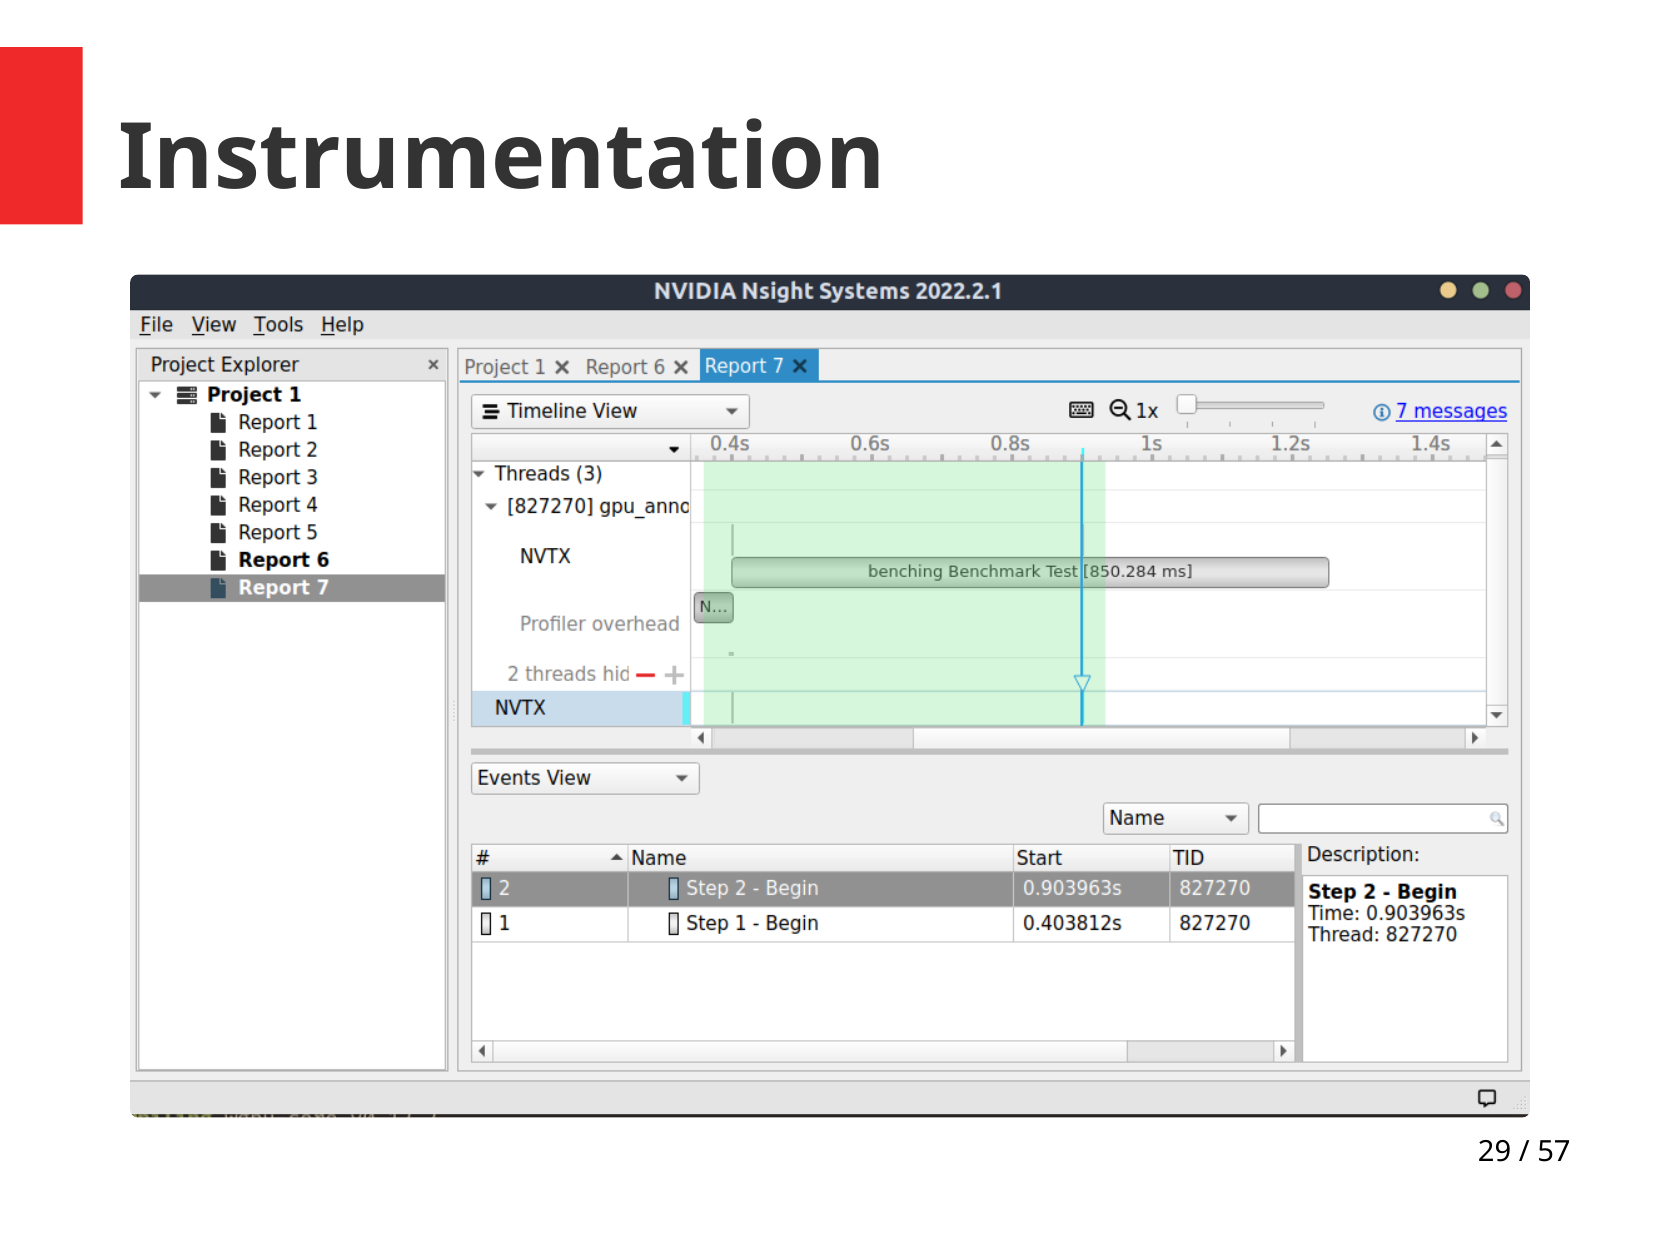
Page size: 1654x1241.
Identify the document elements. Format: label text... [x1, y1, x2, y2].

picture [122, 270, 1531, 1118]
title Instrumentation [118, 49, 1571, 257]
